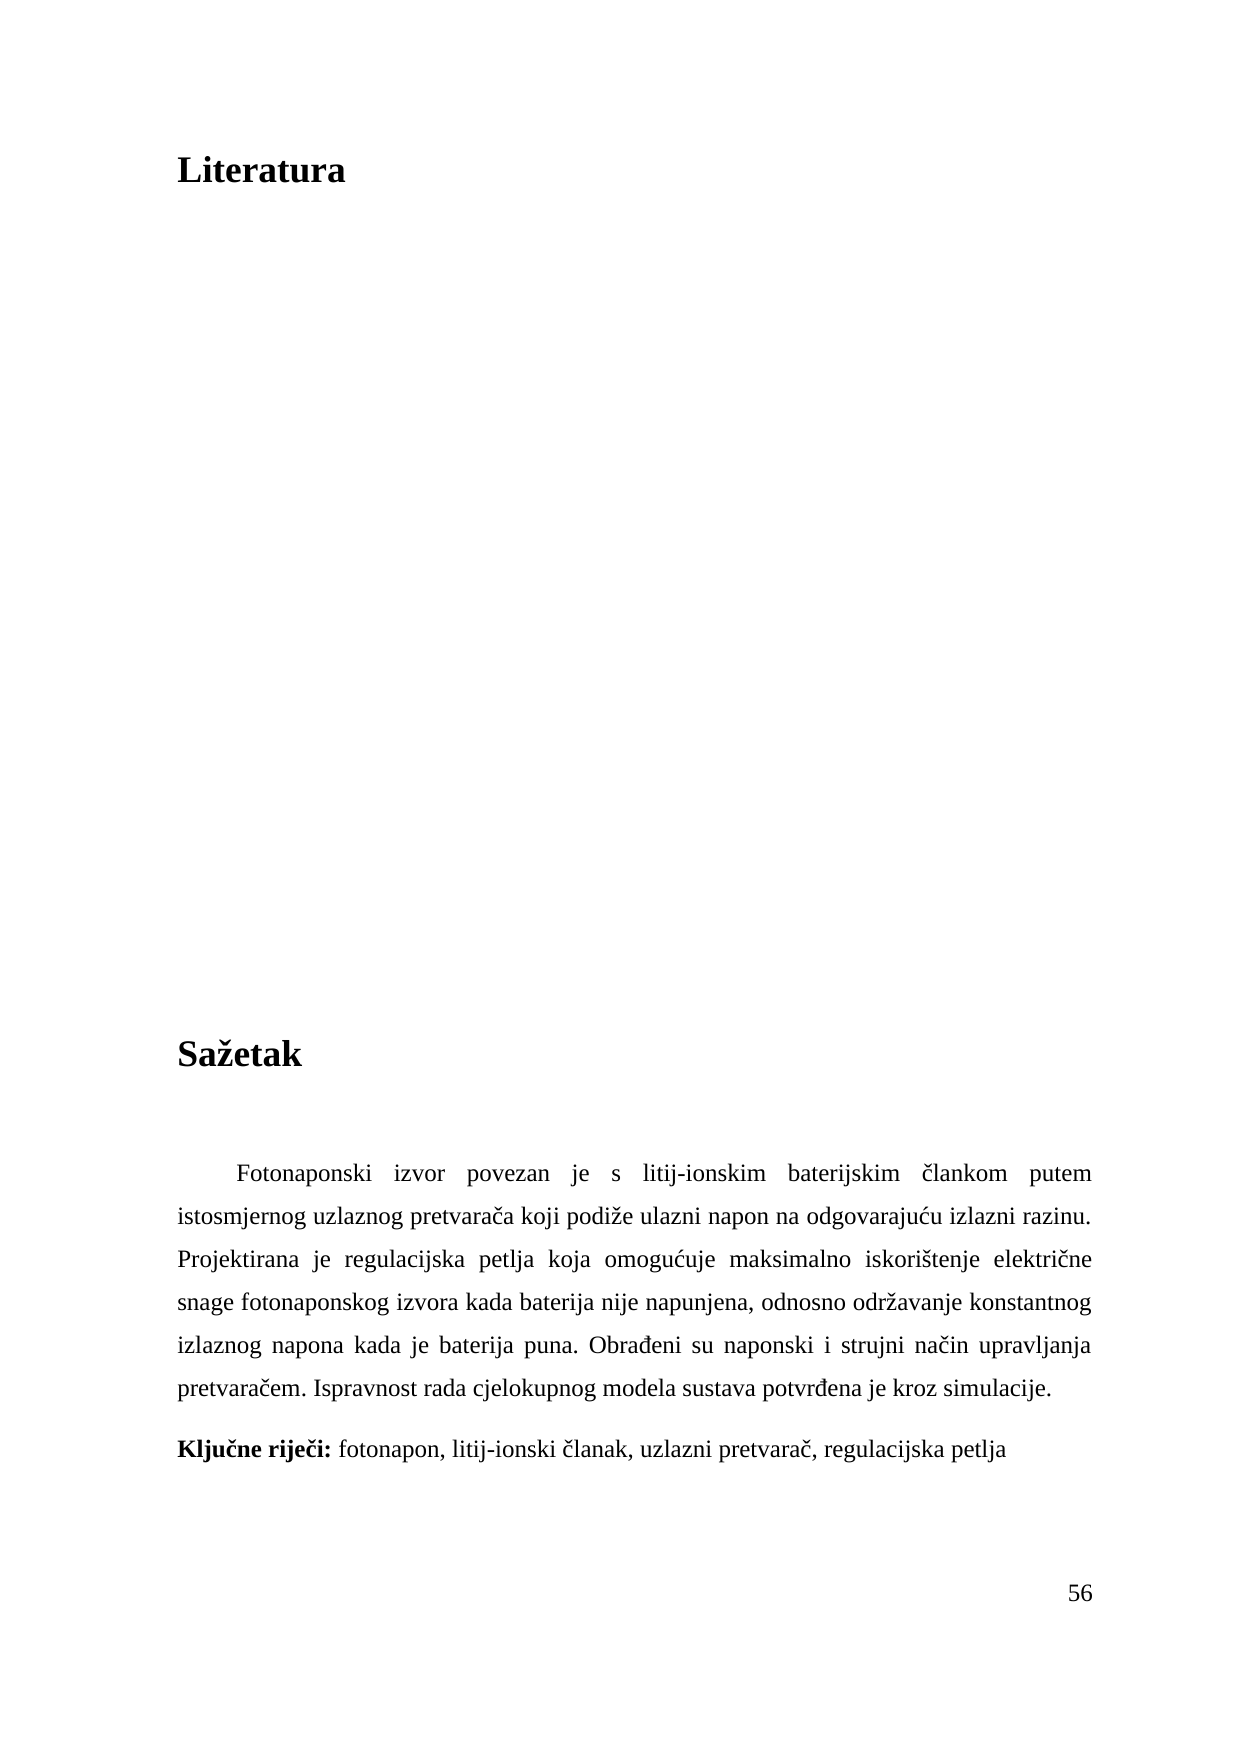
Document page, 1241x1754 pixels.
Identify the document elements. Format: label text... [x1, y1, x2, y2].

text Ključne riječi: fotonapon, litij-ionski članak, uzlazni pretvarač, regulacijska petlja [177, 1434, 1093, 1463]
subtitle Literatura [177, 147, 1093, 190]
text Fotonaponski izvor povezan je s litij-ionskim baterijskim člankom putem istosmjernog uzlaznog pretvarača koji podiže ulazni napon na odgovarajuću izlazni razinu. Projektirana je regulacijska petlja koja omogućuje maksimalno iskorištenje električne snage fotonaponskog izvora kada baterija nije napunjena, odnosno održavanje konstantnog izlaznog napona kada je baterija puna. Obrađeni su naponski i strujni način upravljanja pretvaračem. Ispravnost rada cjelokupnog modela sustava potvrđena je kroz simulacije. [177, 1158, 1093, 1402]
subtitle Sažetak [177, 1031, 1093, 1074]
